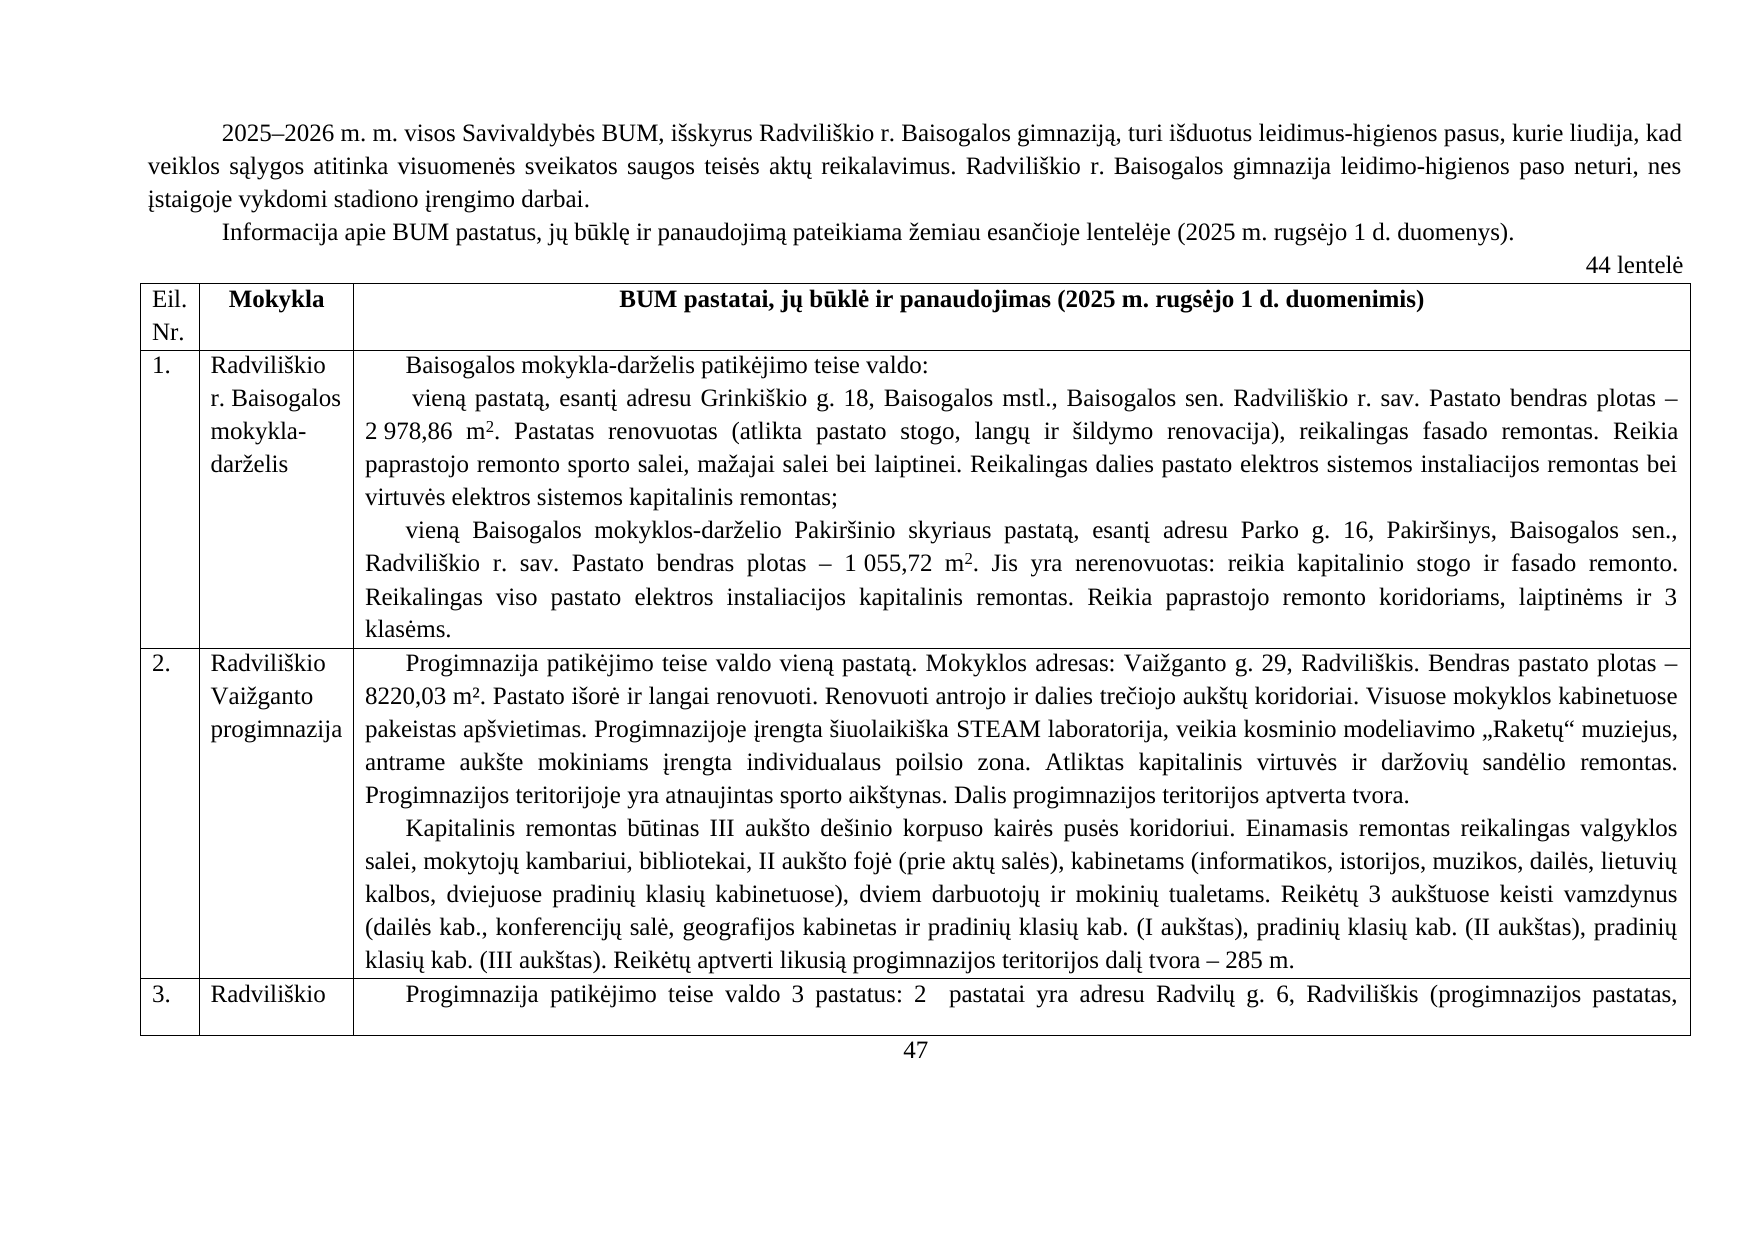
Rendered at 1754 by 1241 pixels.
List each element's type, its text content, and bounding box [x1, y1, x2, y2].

table_cell Radviliškio r. Baisogalos mokykla-darželis [200, 351, 353, 648]
table_cell 3. [141, 979, 199, 1034]
table_cell Baisogalos mokykla-darželis patikėjimo teise valdo: vieną pastatą, esantį adresu Grinkiškio g. 18, Baisogalos mstl., Baisogalos sen. Radviliškio r. sav. Pastato bendras plotas – 2 978,86 m2. Pastatas renovuotas (atlikta pastato stogo, langų ir šildymo renovacija), reikalingas fasado remontas. Reikia paprastojo remonto sporto salei, mažajai salei bei laiptinei. Reikalingas dalies pastato elektros sistemos instaliacijos remontas bei virtuvės elektros sistemos kapitalinis remontas; vieną Baisogalos mokyklos-darželio Pakiršinio skyriaus pastatą, esantį adresu Parko g. 16, Pakiršinys, Baisogalos sen., Radviliškio r. sav. Pastato bendras plotas – 1 055,72 m2. Jis yra nerenovuotas: reikia kapitalinio stogo ir fasado remonto. Reikalingas viso pastato elektros instaliacijos kapitalinis remontas. Reikia paprastojo remonto koridoriams, laiptinėms ir 3 klasėms. [354, 351, 1690, 648]
table_cell Progimnazija patikėjimo teise valdo vieną pastatą. Mokyklos adresas: Vaižganto g. 29, Radviliškis. Bendras pastato plotas – 8220,03 m². Pastato išorė ir langai renovuoti. Renovuoti antrojo ir dalies trečiojo aukštų koridoriai. Visuose mokyklos kabinetuose pakeistas apšvietimas. Progimnazijoje įrengta šiuolaikiška STEAM laboratorija, veikia kosminio modeliavimo „Raketų“ muziejus, antrame aukšte mokiniams įrengta individualaus poilsio zona. Atliktas kapitalinis virtuvės ir daržovių sandėlio remontas. Progimnazijos teritorijoje yra atnaujintas sporto aikštynas. Dalis progimnazijos teritorijos aptverta tvora. Kapitalinis remontas būtinas III aukšto dešinio korpuso kairės pusės koridoriui. Einamasis remontas reikalingas valgyklos salei, mokytojų kambariui, bibliotekai, II aukšto fojė (prie aktų salės), kabinetams (informatikos, istorijos, muzikos, dailės, lietuvių kalbos, dviejuose pradinių klasių kabinetuose), dviem darbuotojų ir mokinių tualetams. Reikėtų 3 aukštuose keisti vamzdynus (dailės kab., konferencijų salė, geografijos kabinetas ir pradinių klasių kab. (I aukštas), pradinių klasių kab. (II aukštas), pradinių klasių kab. (III aukštas). Reikėtų aptverti likusią progimnazijos teritorijos dalį tvora – 285 m. [354, 649, 1690, 978]
table_header Mokykla [200, 284, 353, 350]
text Informacija apie BUM pastatus, jų būklę ir panaudojimą pateikiama žemiau esančioje lentelėje (2025 m. rugsėjo 1 d. duomenys). [148, 217, 1683, 246]
table_cell 1. [141, 351, 199, 648]
text 2025–2026 m. m. visos Savivaldybės BUM, išskyrus Radviliškio r. Baisogalos gimnaziją, turi išduotus leidimus-higienos pasus, kurie liudija, kad veiklos sąlygos atitinka visuomenės sveikatos saugos teisės aktų reikalavimus. Radviliškio r. Baisogalos gimnazija leidimo-higienos paso neturi, nes įstaigoje vykdomi stadiono įrengimo darbai. [148, 118, 1683, 213]
table_cell Radviliškio [200, 979, 353, 1034]
table_cell 2. [141, 649, 199, 978]
table_cell Progimnazija patikėjimo teise valdo 3 pastatus: 2 pastatai yra adresu Radvilų g. 6, Radviliškis (progimnazijos pastatas, [354, 979, 1690, 1034]
text 44 lentelė [148, 250, 1683, 279]
table_header Eil. Nr. [141, 284, 199, 350]
table_header BUM pastatai, jų būklė ir panaudojimas (2025 m. rugsėjo 1 d. duomenimis) [354, 284, 1690, 350]
table_cell Radviliškio Vaižganto progimnazija [200, 649, 353, 978]
